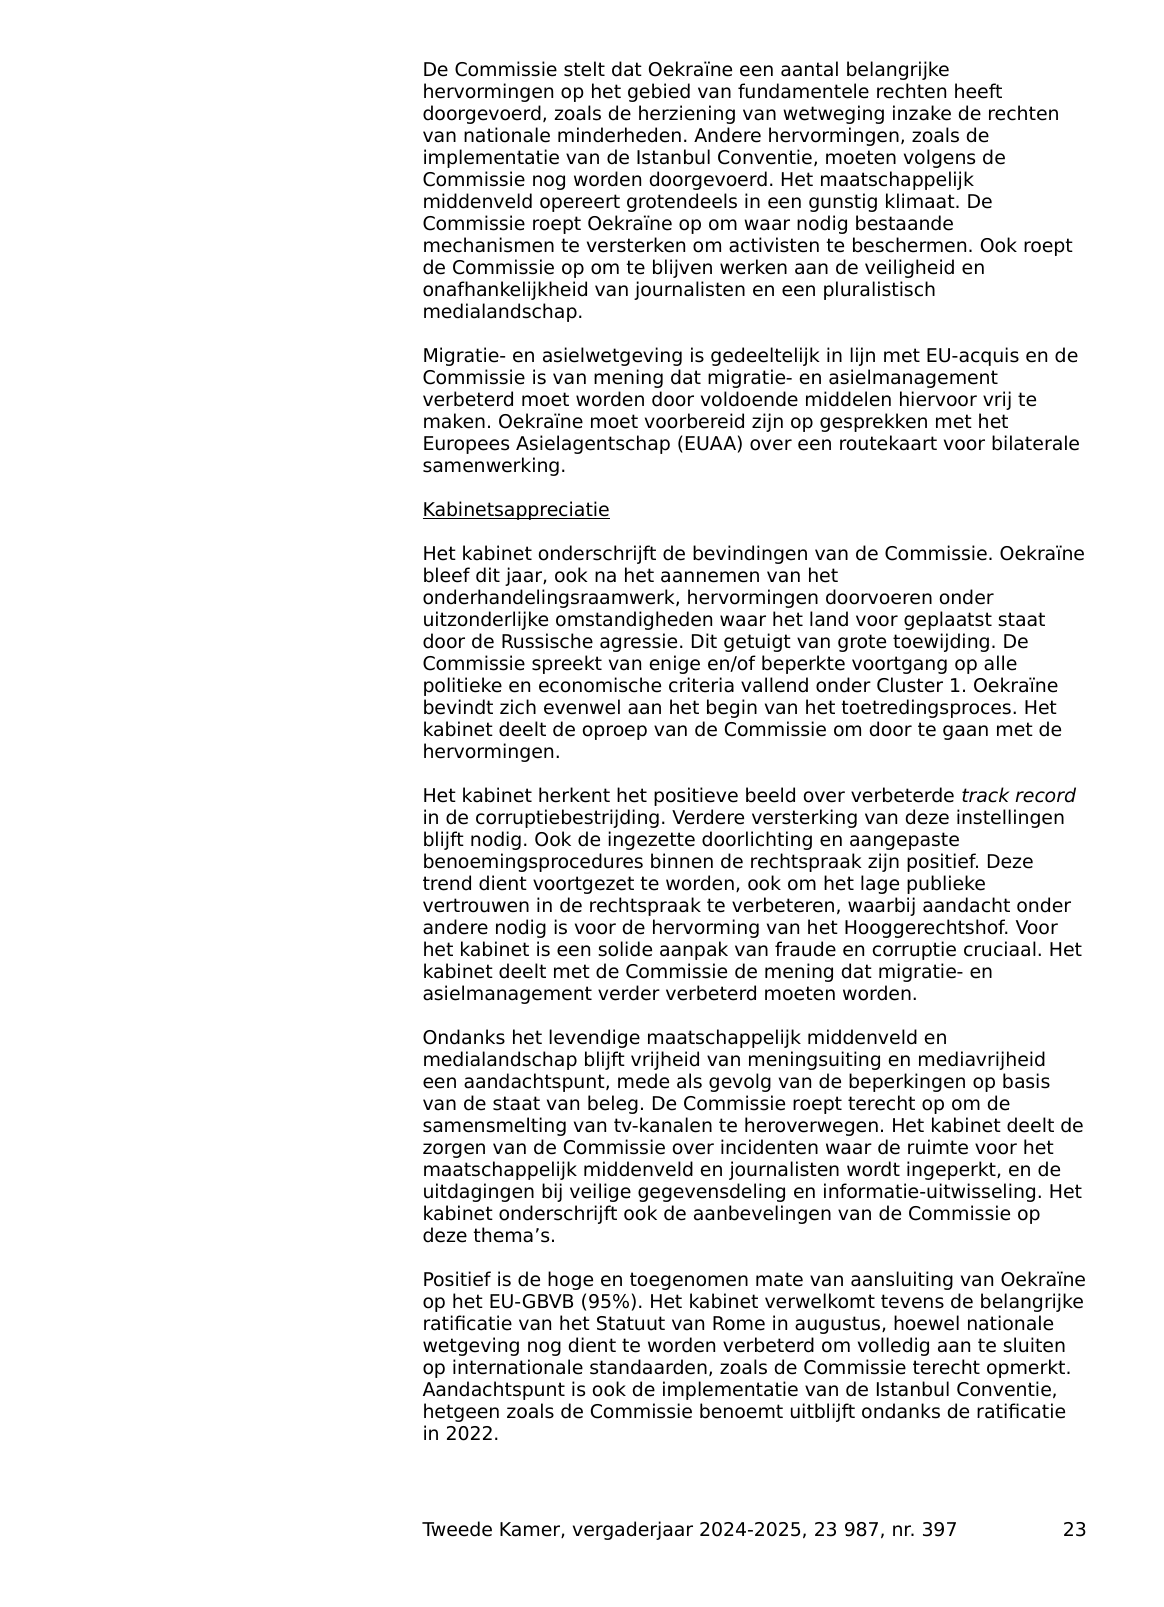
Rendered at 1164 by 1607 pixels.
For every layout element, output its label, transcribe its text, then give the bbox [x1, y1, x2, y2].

text Het kabinet onderschrijft de bevindingen van de Commissie. Oekraïne bleef dit jaar, ook na het aannemen van het onderhandelingsraamwerk, hervormingen doorvoeren onder uitzonderlijke omstandigheden waar het land voor geplaatst staat door de Russische agressie. Dit getuigt van grote toewijding. De Commissie spreekt van enige en/of beperkte voortgang op alle politieke en economische criteria vallend onder Cluster 1. Oekraïne bevindt zich evenwel aan het begin van het toetredingsproces. Het kabinet deelt de oproep van de Commissie om door te gaan met de hervormingen. [422, 543, 1087, 763]
text Het kabinet herkent het positieve beeld over verbeterde track record in de corruptiebestrijding. Verdere versterking van deze instellingen blijft nodig. Ook de ingezette doorlichting en aangepaste benoemingsprocedures binnen de rechtspraak zijn positief. Deze trend dient voortgezet te worden, ook om het lage publieke vertrouwen in de rechtspraak te verbeteren, waarbij aandacht onder andere nodig is voor de hervorming van het Hooggerechtshof. Voor het kabinet is een solide aanpak van fraude en corruptie cruciaal. Het kabinet deelt met de Commissie de mening dat migratie- en asielmanagement verder verbeterd moeten worden. [422, 785, 1087, 1005]
text Positief is de hoge en toegenomen mate van aansluiting van Oekraïne op het EU-GBVB (95%). Het kabinet verwelkomt tevens de belangrijke ratificatie van het Statuut van Rome in augustus, hoewel nationale wetgeving nog dient te worden verbeterd om volledig aan te sluiten op internationale standaarden, zoals de Commissie terecht opmerkt. Aandachtspunt is ook de implementatie van de Istanbul Conventie, hetgeen zoals de Commissie benoemt uitblijft ondanks de ratificatie in 2022. [422, 1269, 1087, 1445]
text De Commissie stelt dat Oekraïne een aantal belangrijke hervormingen op het gebied van fundamentele rechten heeft doorgevoerd, zoals de herziening van wetweging inzake de rechten van nationale minderheden. Andere hervormingen, zoals de implementatie van de Istanbul Conventie, moeten volgens de Commissie nog worden doorgevoerd. Het maatschappelijk middenveld opereert grotendeels in een gunstig klimaat. De Commissie roept Oekraïne op om waar nodig bestaande mechanismen te versterken om activisten te beschermen. Ook roept de Commissie op om te blijven werken aan de veiligheid en onafhankelijkheid van journalisten en een pluralistisch medialandschap. [422, 59, 1087, 323]
text Ondanks het levendige maatschappelijk middenveld en medialandschap blijft vrijheid van meningsuiting en mediavrijheid een aandachtspunt, mede als gevolg van de beperkingen op basis van de staat van beleg. De Commissie roept terecht op om de samensmelting van tv-kanalen te heroverwegen. Het kabinet deelt de zorgen van de Commissie over incidenten waar de ruimte voor het maatschappelijk middenveld en journalisten wordt ingeperkt, en de uitdagingen bij veilige gegevensdeling en informatie-uitwisseling. Het kabinet onderschrijft ook de aanbevelingen van de Commissie op deze thema’s. [422, 1027, 1087, 1247]
text Migratie- en asielwetgeving is gedeeltelijk in lijn met EU-acquis en de Commissie is van mening dat migratie- en asielmanagement verbeterd moet worden door voldoende middelen hiervoor vrij te maken. Oekraïne moet voorbereid zijn op gesprekken met het Europees Asielagentschap (EUAA) over een routekaart voor bilaterale samenwerking. [422, 345, 1087, 477]
subtitle Kabinetsappreciatie [422, 499, 1087, 521]
